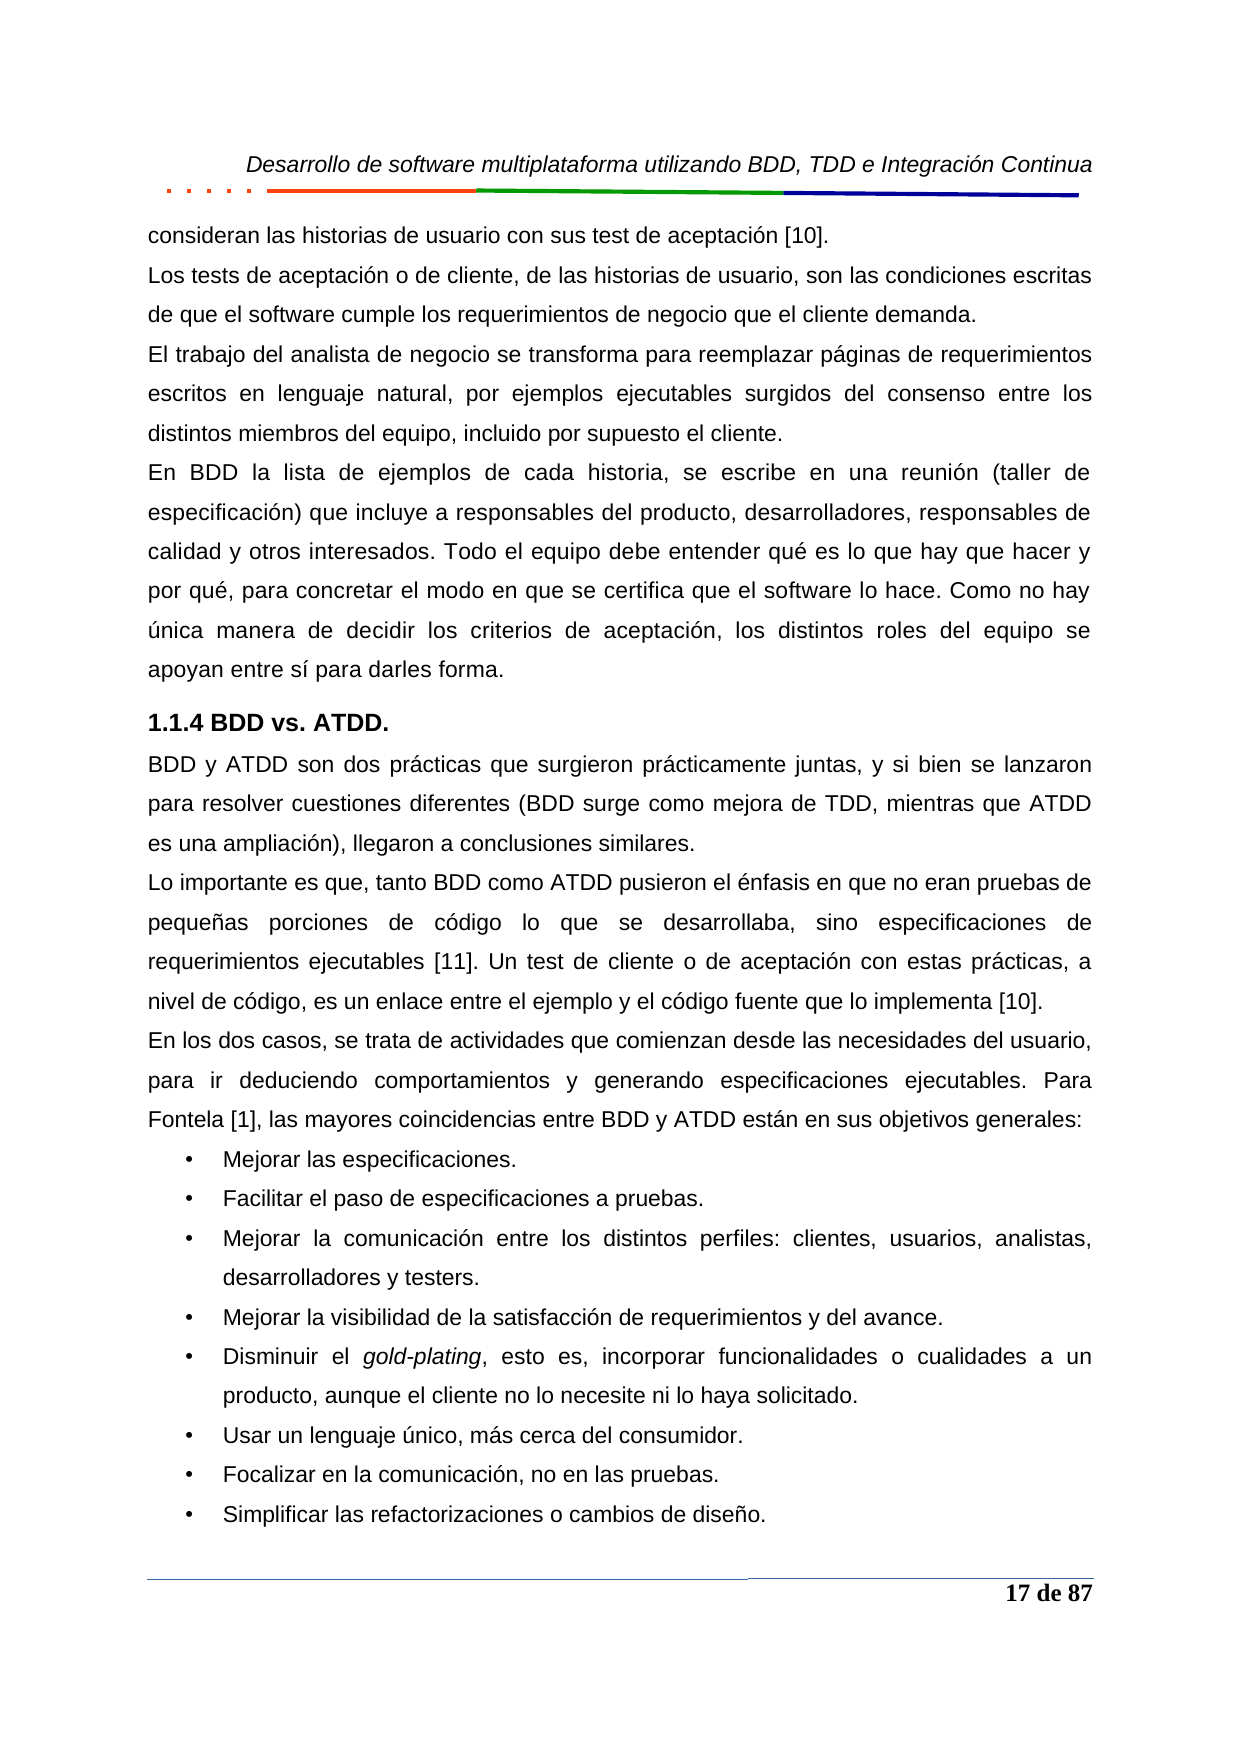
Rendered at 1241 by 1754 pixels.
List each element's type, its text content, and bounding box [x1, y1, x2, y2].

text Los tests de aceptación o de cliente, de las historias de usuario, son las condiciones escritas de que el software cumple los requerimientos de negocio que el cliente demanda. [148, 262, 1093, 327]
list Usar un lenguaje único, más cerca del consumidor. [185, 1422, 1093, 1448]
list Mejorar las especificaciones. [185, 1146, 1093, 1172]
list Mejorar la comunicación entre los distintos perfiles: clientes, usuarios, analistas, desarrolladores y testers. [185, 1224, 1093, 1290]
list Facilitar el paso de especificaciones a pruebas. [185, 1185, 1093, 1211]
list 1.1.4 BDD vs. ATDD. [148, 708, 1093, 736]
text El trabajo del analista de negocio se transforma para reemplazar páginas de requerimientos escritos en lenguaje natural, por ejemplos ejecutables surgidos del consenso entre los distintos miembros del equipo, incluido por supuesto el cliente. [148, 341, 1093, 446]
text En los dos casos, se trata de actividades que comienzan desde las necesidades del usuario, para ir deduciendo comportamientos y generando especificaciones ejecutables. Para Fontela [1], las mayores coincidencias entre BDD y ATDD están en sus objetivos generales: [148, 1027, 1093, 1132]
list Simplificar las refactorizaciones o cambios de diseño. [185, 1501, 1093, 1527]
text BDD y ATDD son dos prácticas que surgieron prácticamente juntas, y si bien se lanzaron para resolver cuestiones diferentes (BDD surge como mejora de TDD, mientras que ATDD es una ampliación), llegaron a conclusiones similares. [148, 751, 1093, 856]
list Focalizar en la comunicación, no en las pruebas. [185, 1461, 1093, 1488]
text consideran las historias de usuario con sus test de aceptación [10]. [148, 222, 1093, 248]
text Lo importante es que, tanto BDD como ATDD pusieron el énfasis en que no eran pruebas de pequeñas porciones de código lo que se desarrollaba, sino especificaciones de requerimientos ejecutables [11]. Un test de cliente o de aceptación con estas prácticas, a nivel de código, es un enlace entre el ejemplo y el código fuente que lo implementa [10]. [148, 869, 1093, 1014]
list Mejorar la visibilidad de la satisfacción de requerimientos y del avance. [185, 1303, 1093, 1330]
text En BDD la lista de ejemplos de cada historia, se escribe en una reunión (taller de especificación) que incluye a responsables del producto, desarrolladores, responsables de calidad y otros interesados. Todo el equipo debe entender qué es lo que hay que hacer y por qué, para concretar el modo en que se certifica que el software lo hace. Como no hay única manera de decidir los criterios de aceptación, los distintos roles del equipo se apoyan entre sí para darles forma. [148, 459, 1093, 683]
list Disminuir el gold-plating, esto es, incorporar funcionalidades o cualidades a un producto, aunque el cliente no lo necesite ni lo haya solicitado. [185, 1343, 1093, 1409]
